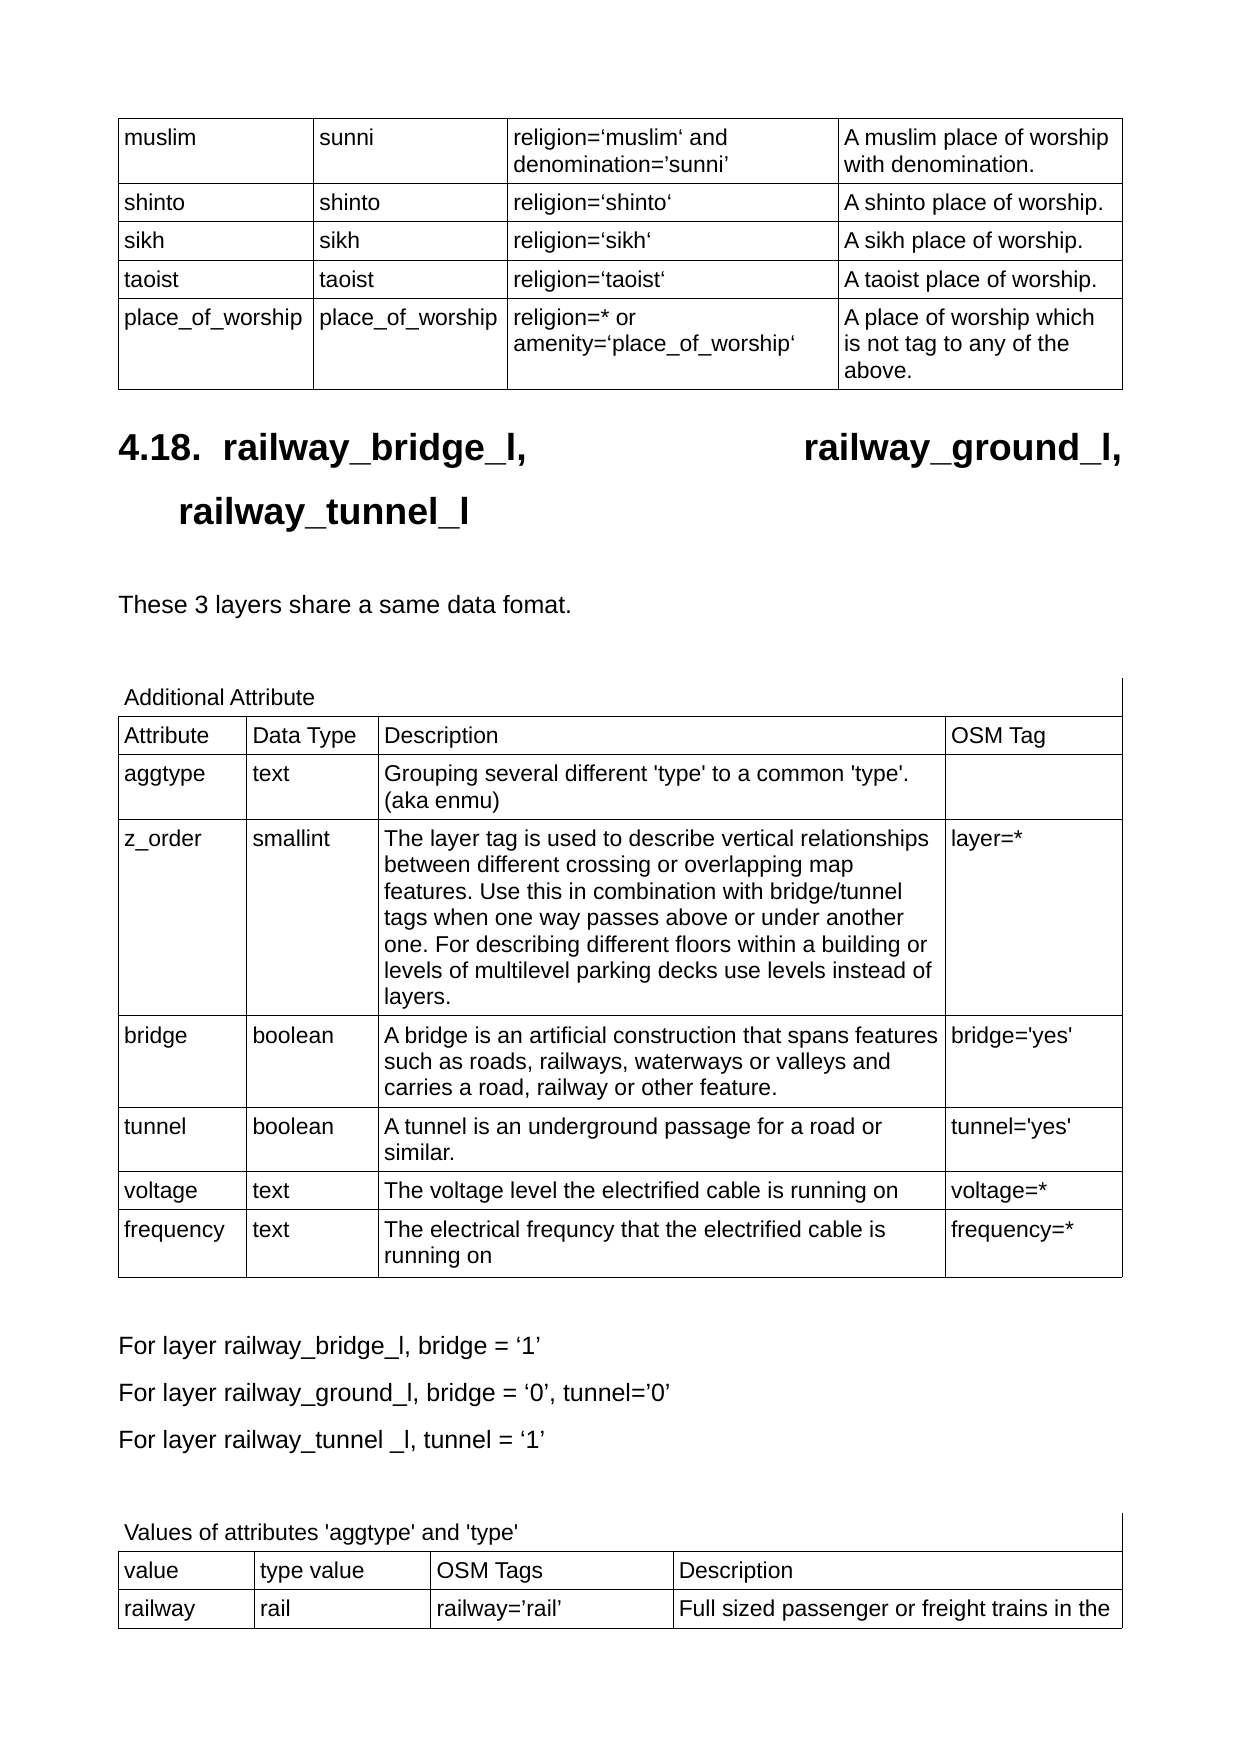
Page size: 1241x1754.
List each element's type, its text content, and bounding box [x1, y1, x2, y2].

text These 3 layers share a same data fomat. [118, 584, 1122, 619]
table_cell shinto [314, 184, 507, 221]
table_cell z_order [119, 820, 246, 1015]
table_cell smallint [247, 820, 378, 1015]
table_cell boolean [247, 1016, 378, 1106]
table_cell frequency [119, 1210, 246, 1276]
table_cell OSM Tag [946, 717, 1122, 754]
table_cell bridge [119, 1016, 246, 1106]
table_cell aggtype [119, 755, 246, 819]
table_cell The voltage level the electrified cable is running on [379, 1172, 945, 1209]
table_cell type value [255, 1552, 430, 1589]
table_cell tunnel [119, 1108, 246, 1171]
table_cell bridge='yes' [946, 1016, 1122, 1106]
text For layer railway_tunnel _l, tunnel = ‘1’ [118, 1418, 1122, 1454]
table_cell Description [379, 717, 945, 754]
table_cell shinto [119, 184, 313, 221]
table_cell railway=’rail’ [431, 1590, 673, 1627]
table_header Additional Attribute [118, 678, 1122, 716]
table_cell religion=‘shinto‘ [508, 184, 838, 221]
table_cell text [247, 1210, 378, 1276]
table_cell Full sized passenger or freight trains in the [674, 1590, 1122, 1627]
table_cell A shinto place of worship. [839, 184, 1122, 221]
table_cell [946, 755, 1122, 819]
table_cell layer=* [946, 820, 1122, 1015]
table_header Values of attributes 'aggtype' and 'type' [118, 1513, 1122, 1551]
table_cell A muslim place of worship with denomination. [839, 119, 1122, 183]
table_cell Attribute [119, 717, 246, 754]
text For layer railway_bridge_l, bridge = ‘1’ [118, 1324, 1122, 1359]
text For layer railway_ground_l, bridge = ‘0’, tunnel=’0’ [118, 1371, 1122, 1407]
table_cell Description [674, 1552, 1122, 1589]
table_cell A place of worship which is not tag to any of the above. [839, 299, 1122, 389]
table_cell Data Type [247, 717, 378, 754]
table_cell voltage [119, 1172, 246, 1209]
table_cell religion=* or amenity=‘place_of_worship‘ [508, 299, 838, 389]
table_cell tunnel='yes' [946, 1108, 1122, 1171]
table_cell religion=‘sikh‘ [508, 222, 838, 259]
table_cell Grouping several different 'type' to a common 'type'. (aka enmu) [379, 755, 945, 819]
table_cell place_of_worship [119, 299, 313, 389]
table_cell value [119, 1552, 254, 1589]
table_cell taoist [119, 261, 313, 298]
table_cell rail [255, 1590, 430, 1627]
table_cell A sikh place of worship. [839, 222, 1122, 259]
table_cell sunni [314, 119, 507, 183]
table_cell voltage=* [946, 1172, 1122, 1209]
table_cell A tunnel is an underground passage for a road or similar. [379, 1108, 945, 1171]
table_cell sikh [119, 222, 313, 259]
table_cell text [247, 755, 378, 819]
table_cell railway [119, 1590, 254, 1627]
table_cell frequency=* [946, 1210, 1122, 1276]
table_cell text [247, 1172, 378, 1209]
table_cell A bridge is an artificial construction that spans features such as roads, railways, waterways or valleys and carries a road, railway or other feature. [379, 1016, 945, 1106]
table_cell religion=‘muslim‘ and denomination=’sunni’ [508, 119, 838, 183]
table_cell muslim [119, 119, 313, 183]
table_cell boolean [247, 1108, 378, 1171]
table_cell place_of_worship [314, 299, 507, 389]
subtitle railway_bridge_l, railway_ground_l, railway_tunnel_l [118, 425, 1122, 533]
table_cell sikh [314, 222, 507, 259]
table_cell OSM Tags [431, 1552, 673, 1589]
table_cell religion=‘taoist‘ [508, 261, 838, 298]
table_cell A taoist place of worship. [839, 261, 1122, 298]
table_cell taoist [314, 261, 507, 298]
table_cell The electrical frequncy that the electrified cable is running on [379, 1210, 945, 1276]
table_cell The layer tag is used to describe vertical relationships between different crossing or overlapping map features. Use this in combination with bridge/tunnel tags when one way passes above or under another one. For describing different floors within a building or levels of multilevel parking decks use levels instead of layers. [379, 820, 945, 1015]
